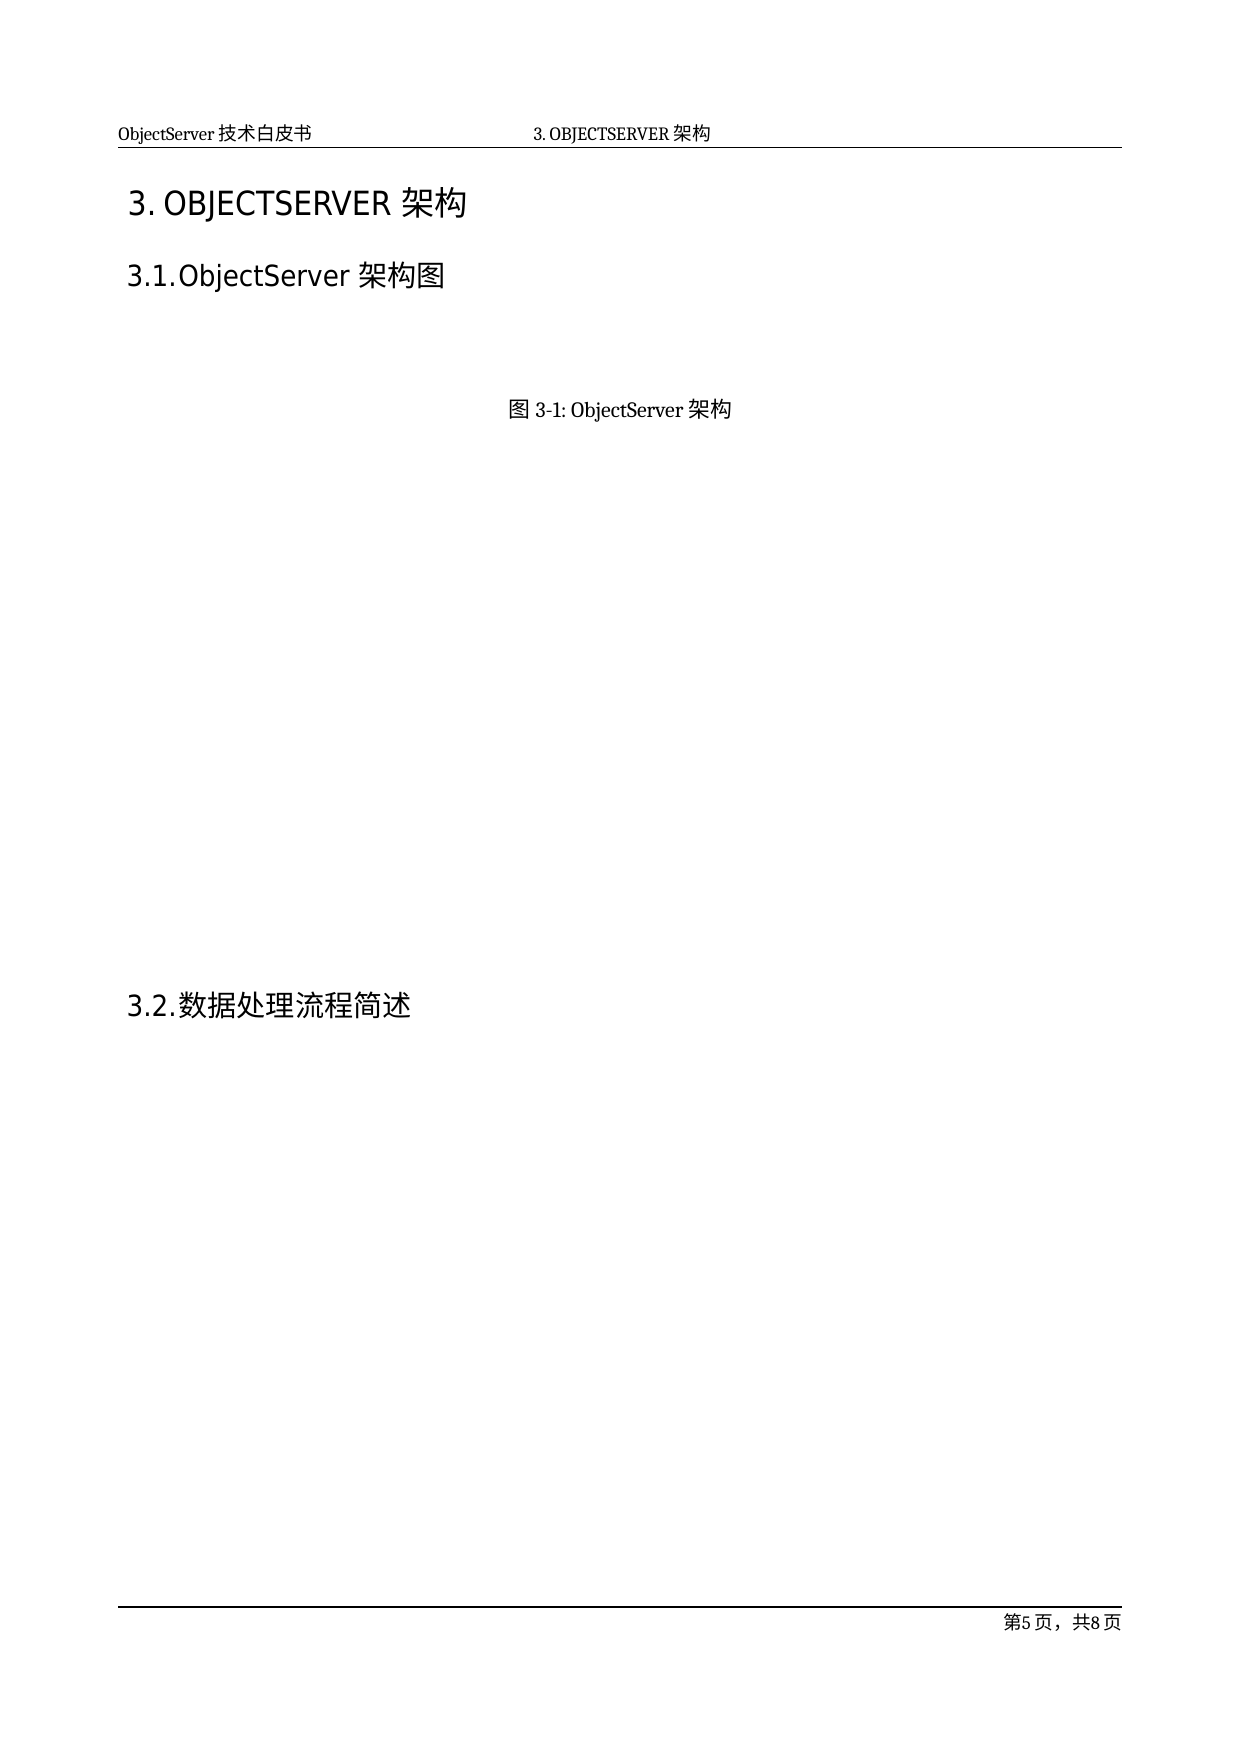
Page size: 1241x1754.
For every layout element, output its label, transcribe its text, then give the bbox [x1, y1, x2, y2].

subtitle 数据处理流程简述 [118, 982, 1122, 1024]
text 图 3-1: ObjectServer架构 [118, 392, 1122, 424]
subtitle ObjectServer 架构图 [118, 253, 1122, 295]
subtitle OBJECTSERVER 架构 [118, 177, 1122, 225]
